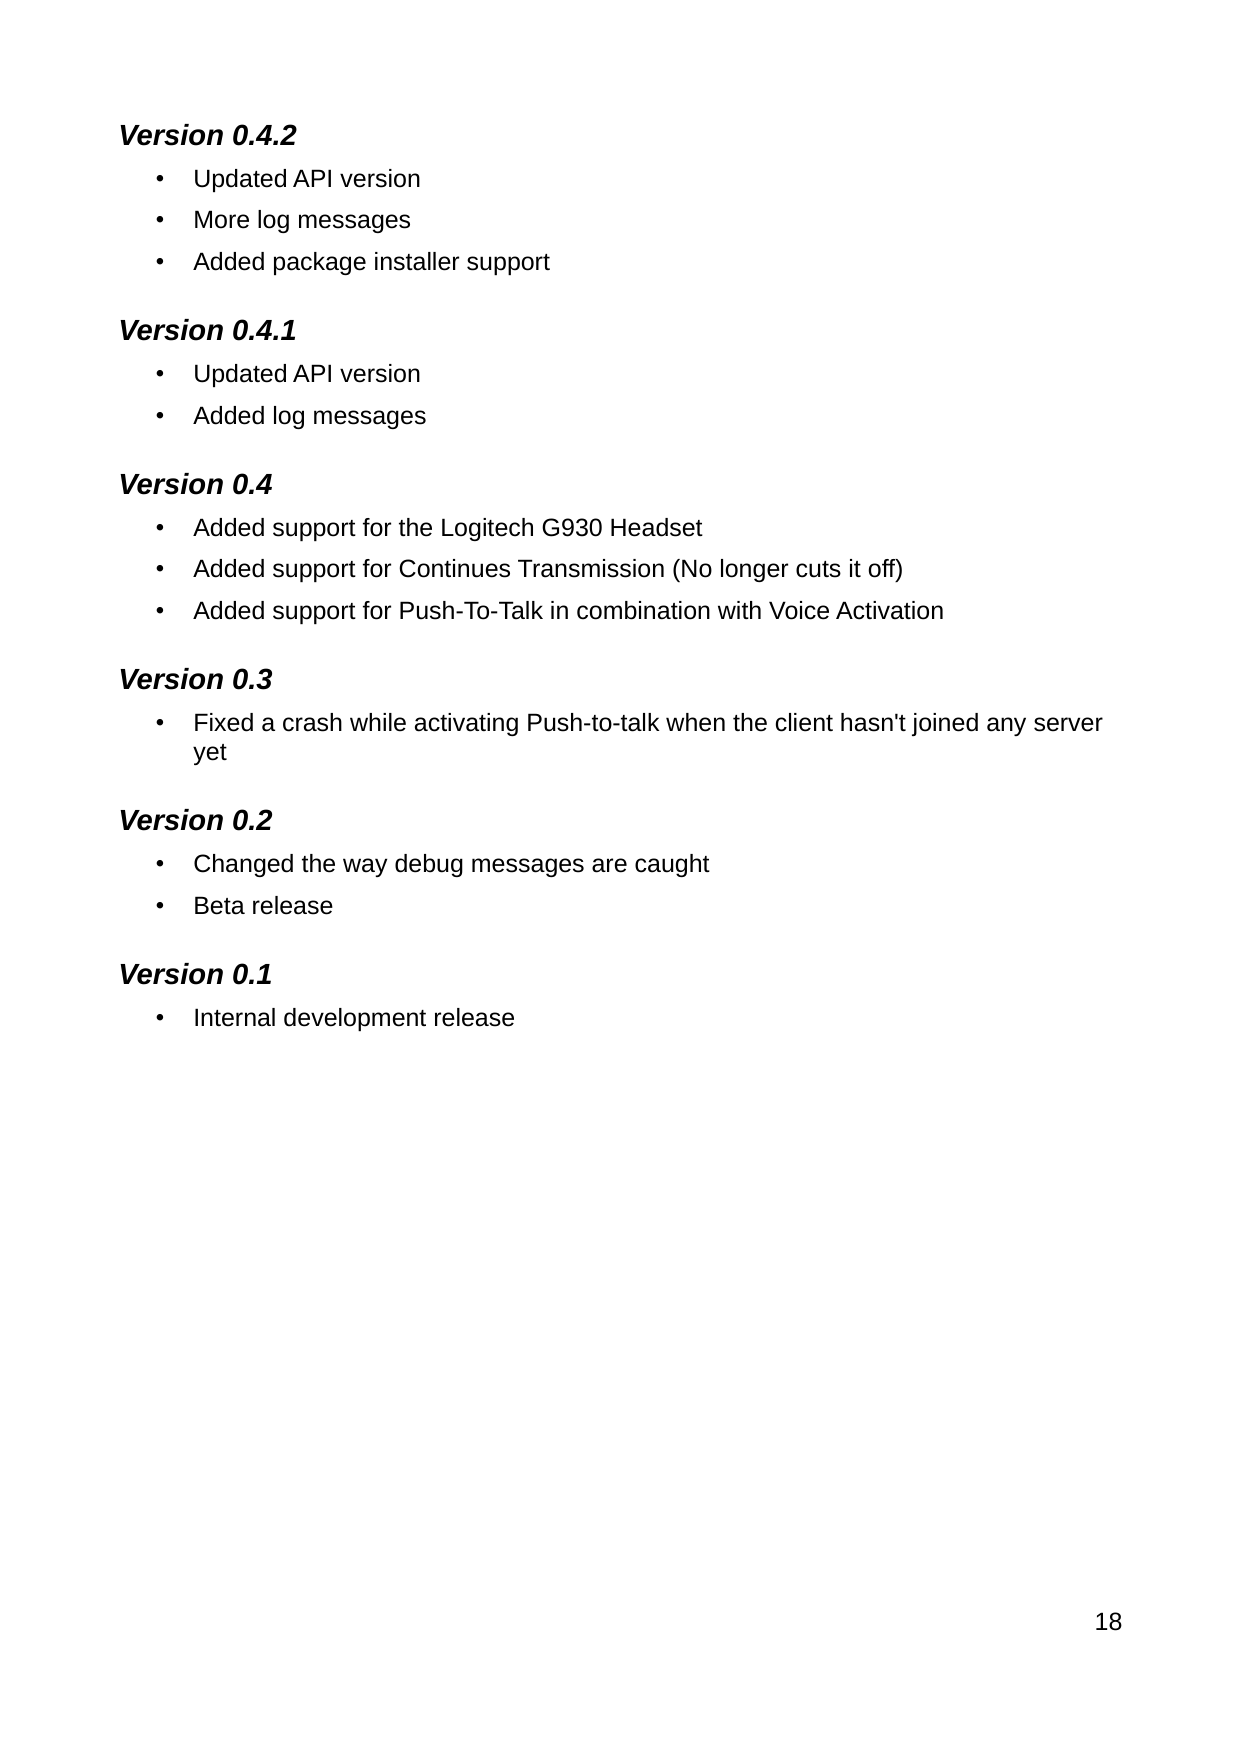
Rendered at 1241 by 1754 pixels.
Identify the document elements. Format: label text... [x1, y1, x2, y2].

list Fixed a crash while activating Push-to-talk when the client hasn't joined any server yet [156, 708, 1122, 766]
list Changed the way debug messages are caught [156, 849, 1122, 878]
subtitle Version 0.2 [118, 803, 1122, 837]
list Beta release [156, 891, 1122, 919]
list Added log messages [156, 401, 1122, 429]
list Updated API version [156, 359, 1122, 388]
subtitle Version 0.1 [118, 957, 1122, 991]
subtitle Version 0.3 [118, 662, 1122, 696]
list Added support for Push-To-Talk in combination with Voice Activation [156, 596, 1122, 624]
list Updated API version [156, 164, 1122, 193]
list Added support for Continues Transmission (No longer cuts it off) [156, 554, 1122, 583]
list Added support for the Logitech G930 Headset [156, 513, 1122, 542]
subtitle Version 0.4 [118, 467, 1122, 501]
list More log messages [156, 206, 1122, 234]
list Added package installer support [156, 247, 1122, 276]
subtitle Version 0.4.1 [118, 313, 1122, 347]
subtitle Version 0.4.2 [118, 118, 1122, 152]
list Internal development release [156, 1003, 1122, 1032]
